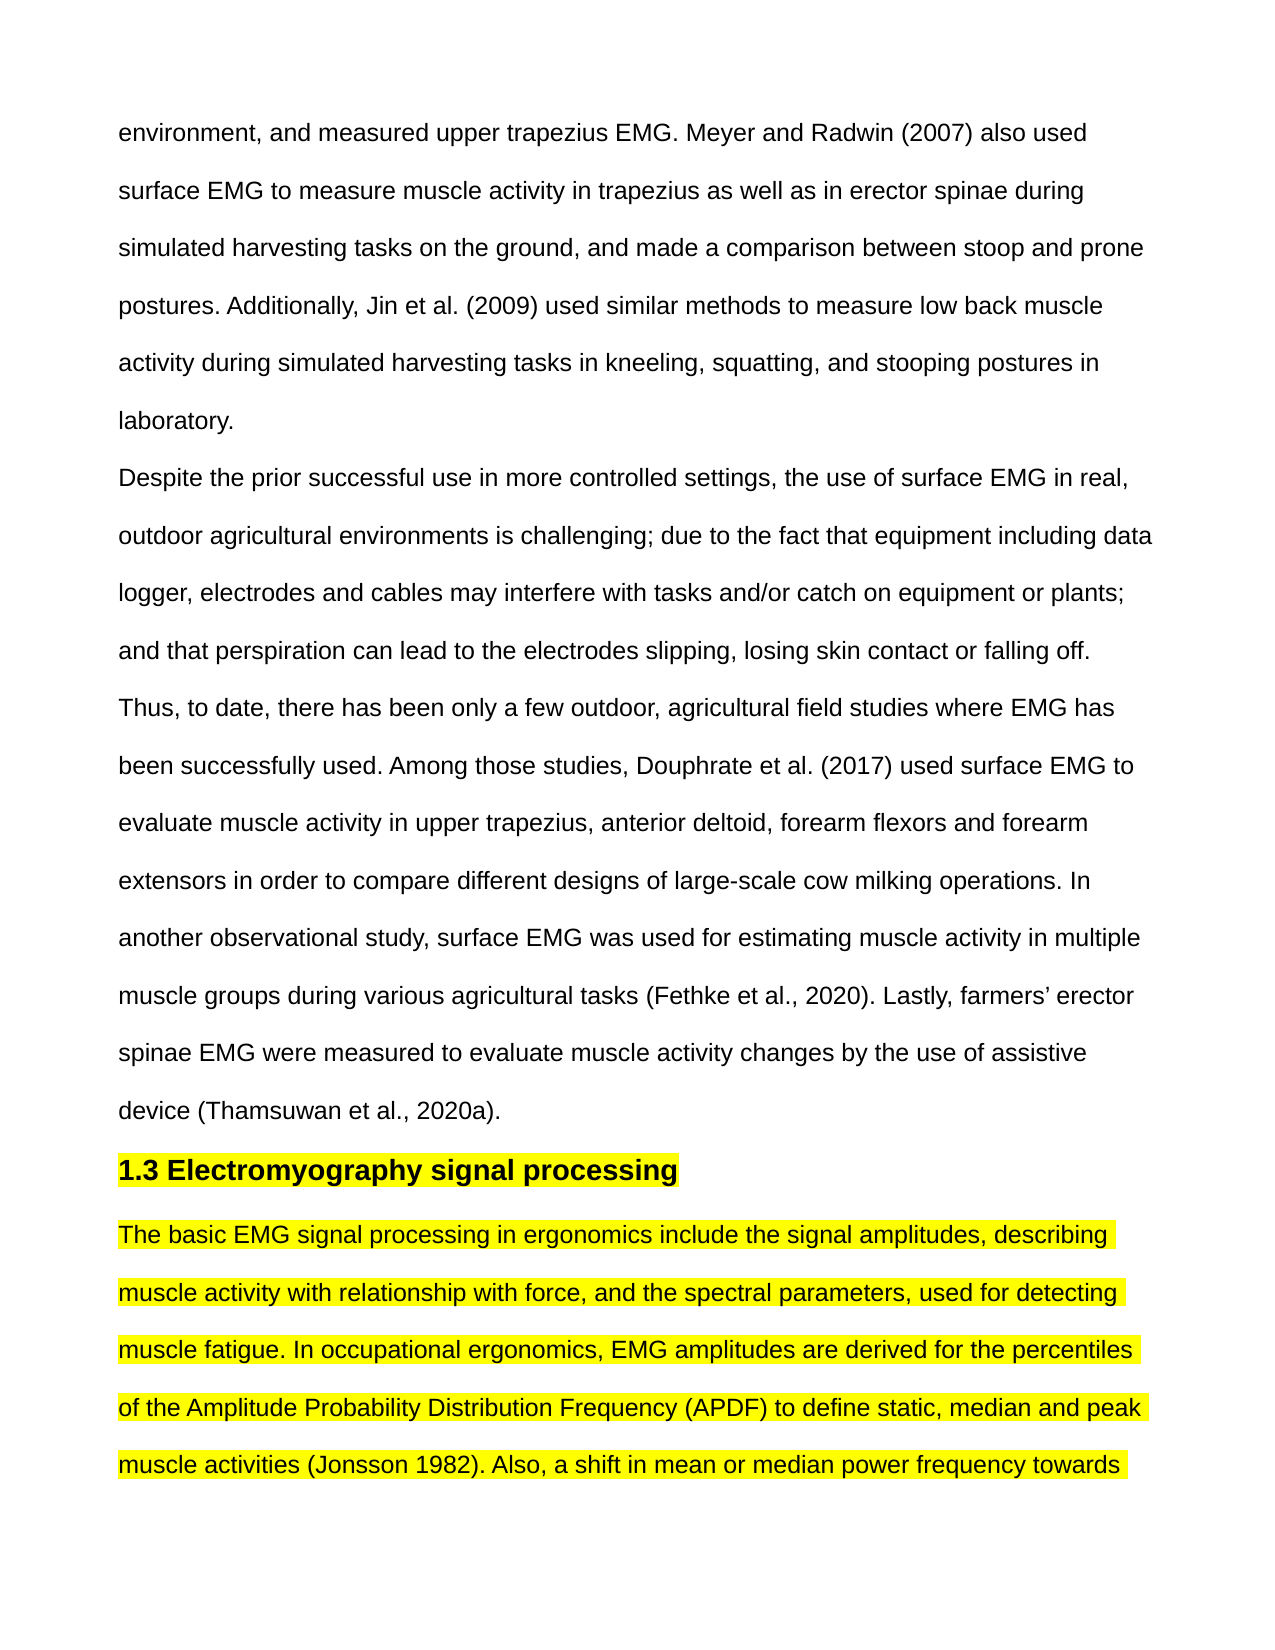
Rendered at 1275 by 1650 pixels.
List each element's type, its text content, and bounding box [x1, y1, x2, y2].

text The basic EMG signal processing in ergonomics include the signal amplitudes, describing muscle activity with relationship with force, and the spectral parameters, used for detecting muscle fatigue. In occupational ergonomics, EMG amplitudes are derived for the percentiles of the Amplitude Probability Distribution Frequency (APDF) to define static, median and peak muscle activities (Jonsson 1982). Also, a shift in mean or median power frequency towards [118, 1220, 1157, 1479]
text 1.3 Electromyography signal processing [118, 1153, 1157, 1187]
text Despite the prior successful use in more controlled settings, the use of surface EMG in real, outdoor agricultural environments is challenging; due to the fact that equipment including data logger, electrodes and cables may interfere with tasks and/or catch on equipment or plants; and that perspiration can lead to the electrodes slipping, losing skin contact or falling off. Thus, to date, there has been only a few outdoor, agricultural field studies where EMG has been successfully used. Among those studies, Douphrate et al. (2017) used surface EMG to evaluate muscle activity in upper trapezius, anterior deltoid, forearm flexors and forearm extensors in order to compare different designs of large-scale cow milking operations. In another observational study, surface EMG was used for estimating muscle activity in multiple muscle groups during various agricultural tasks (Fethke et al., 2020). Lastly, farmers’ erector spinae EMG were measured to evaluate muscle activity changes by the use of assistive device (Thamsuwan et al., 2020a). [118, 463, 1157, 1124]
text environment, and measured upper trapezius EMG. Meyer and Radwin (2007) also used surface EMG to measure muscle activity in trapezius as well as in erector spinae during simulated harvesting tasks on the ground, and made a comparison between stoop and prone postures. Additionally, Jin et al. (2009) used similar methods to measure low back muscle activity during simulated harvesting tasks in kneeling, squatting, and stooping postures in laboratory. [118, 118, 1157, 434]
